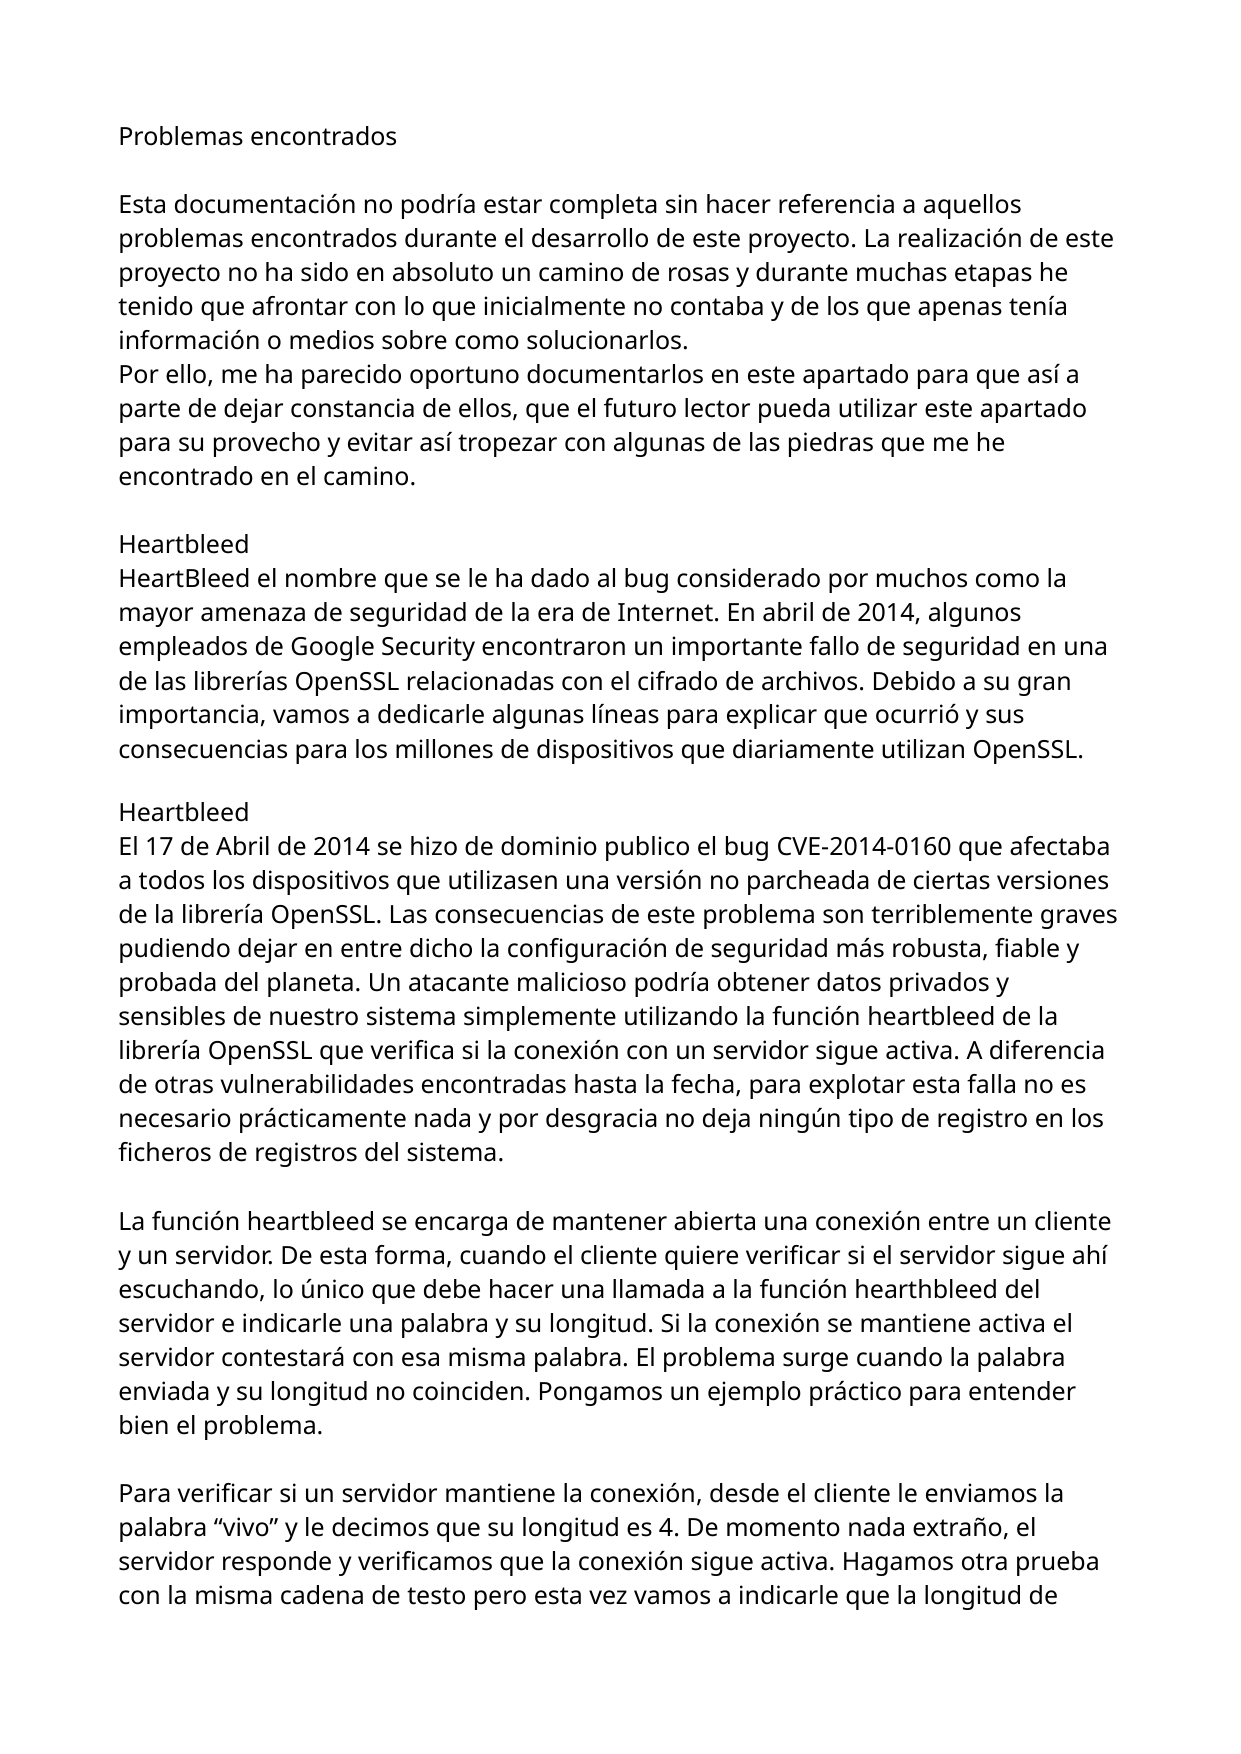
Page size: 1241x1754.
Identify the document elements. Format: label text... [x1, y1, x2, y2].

text HeartBleed el nombre que se le ha dado al bug considerado por muchos como la mayor amenaza de seguridad de la era de Internet. En abril de 2014, algunos empleados de Google Security encontraron un importante fallo de seguridad en una de las librerías OpenSSL relacionadas con el cifrado de archivos. Debido a su gran importancia, vamos a dedicarle algunas líneas para explicar que ocurrió y sus consecuencias para los millones de dispositivos que diariamente utilizan OpenSSL. [118, 561, 1122, 765]
text Heartbleed [118, 527, 1122, 561]
text Problemas encontrados [118, 118, 1122, 152]
text Para verificar si un servidor mantiene la conexión, desde el cliente le enviamos la palabra “vivo” y le decimos que su longitud es 4. De momento nada extraño, el servidor responde y verificamos que la conexión sigue activa. Hagamos otra prueba con la misma cadena de testo pero esta vez vamos a indicarle que la longitud de [118, 1476, 1122, 1612]
text Por ello, me ha parecido oportuno documentarlos en este apartado para que así a parte de dejar constancia de ellos, que el futuro lector pueda utilizar este apartado para su provecho y evitar así tropezar con algunas de las piedras que me he encontrado en el camino. [118, 357, 1122, 493]
text La función heartbleed se encarga de mantener abierta una conexión entre un cliente y un servidor. De esta forma, cuando el cliente quiere verificar si el servidor sigue ahí escuchando, lo único que debe hacer una llamada a la función hearthbleed del servidor e indicarle una palabra y su longitud. Si la conexión se mantiene activa el servidor contestará con esa misma palabra. El problema surge cuando la palabra enviada y su longitud no coinciden. Pongamos un ejemplo práctico para entender bien el problema. [118, 1203, 1122, 1442]
text El 17 de Abril de 2014 se hizo de dominio publico el bug CVE-2014-0160 que afectaba a todos los dispositivos que utilizasen una versión no parcheada de ciertas versiones de la librería OpenSSL. Las consecuencias de este problema son terriblemente graves pudiendo dejar en entre dicho la configuración de seguridad más robusta, fiable y probada del planeta. Un atacante malicioso podría obtener datos privados y sensibles de nuestro sistema simplemente utilizando la función heartbleed de la librería OpenSSL que verifica si la conexión con un servidor sigue activa. A diferencia de otras vulnerabilidades encontradas hasta la fecha, para explotar esta falla no es necesario prácticamente nada y por desgracia no deja ningún tipo de registro en los ficheros de registros del sistema. [118, 828, 1122, 1169]
text Esta documentación no podría estar completa sin hacer referencia a aquellos problemas encontrados durante el desarrollo de este proyecto. La realización de este proyecto no ha sido en absoluto un camino de rosas y durante muchas etapas he tenido que afrontar con lo que inicialmente no contaba y de los que apenas tenía información o medios sobre como solucionarlos. [118, 186, 1122, 357]
text Heartbleed [118, 794, 1122, 828]
